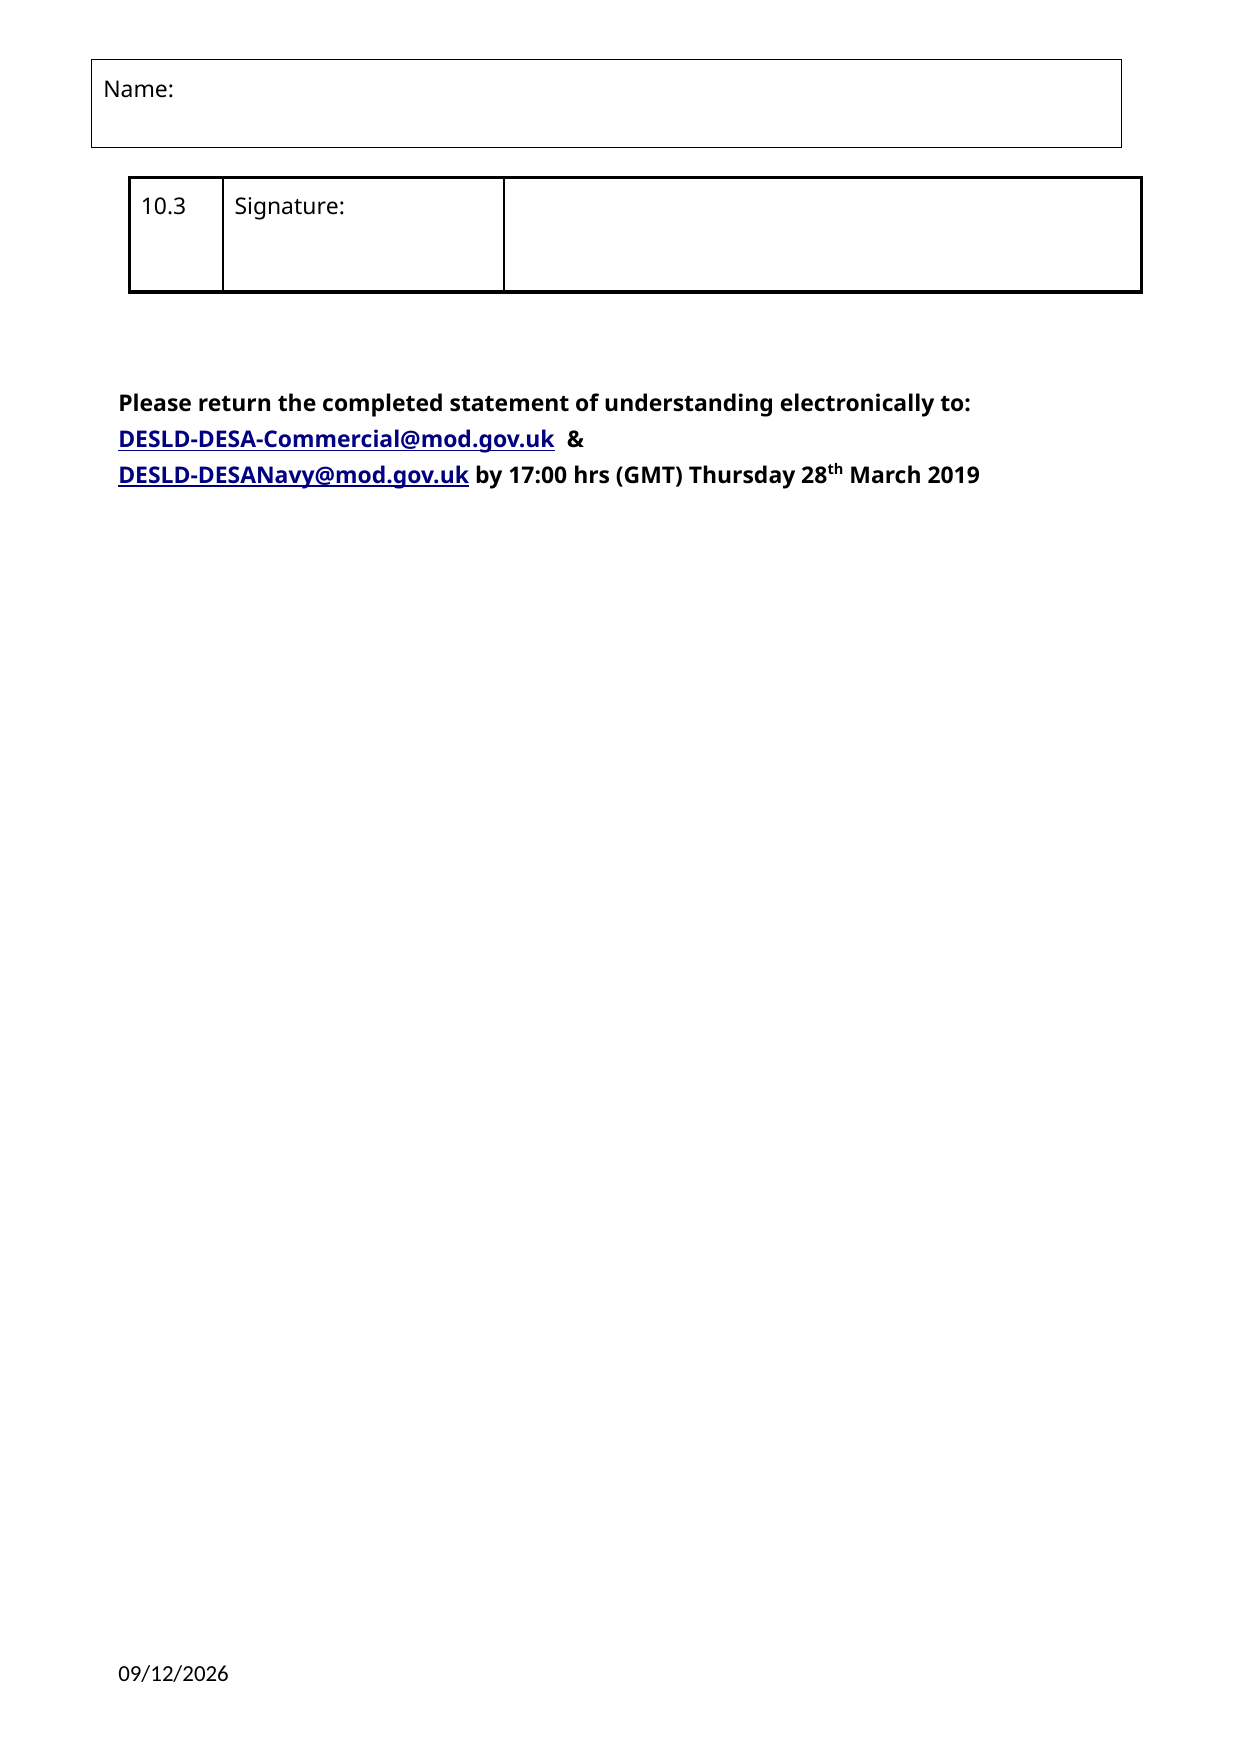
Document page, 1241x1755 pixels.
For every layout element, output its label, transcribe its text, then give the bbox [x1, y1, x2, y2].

table_cell Signature: [224, 179, 503, 290]
text DESLD-DESA-Commercial@mod.gov.uk & [118, 423, 1122, 454]
table_cell [505, 179, 1140, 290]
text DESLD-DESANavy@mod.gov.uk by 17:00 hrs (GMT) Thursday 28th March 2019 [118, 459, 1122, 490]
text Please return the completed statement of understanding electronically to: [118, 387, 1122, 418]
table_cell 10.3 [131, 179, 222, 290]
